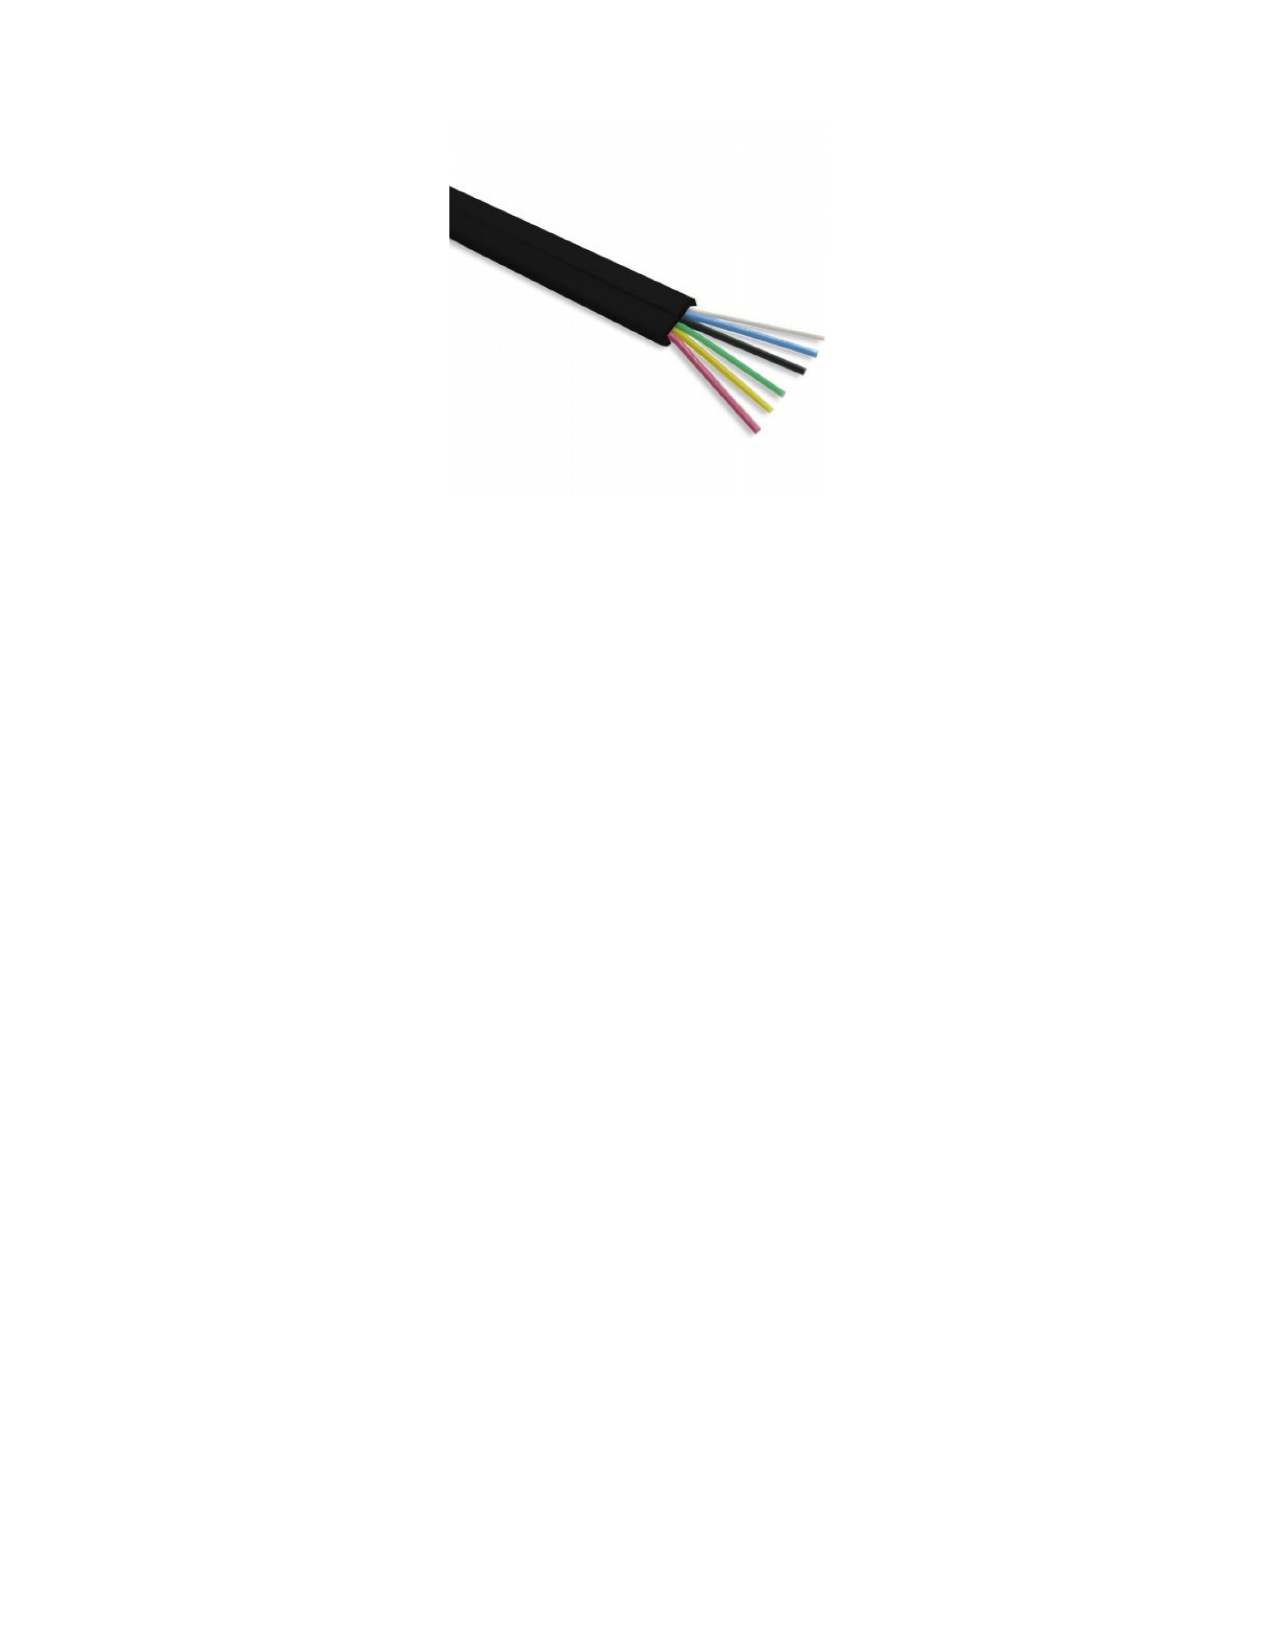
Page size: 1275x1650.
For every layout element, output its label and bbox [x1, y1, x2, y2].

picture [449, 118, 826, 495]
